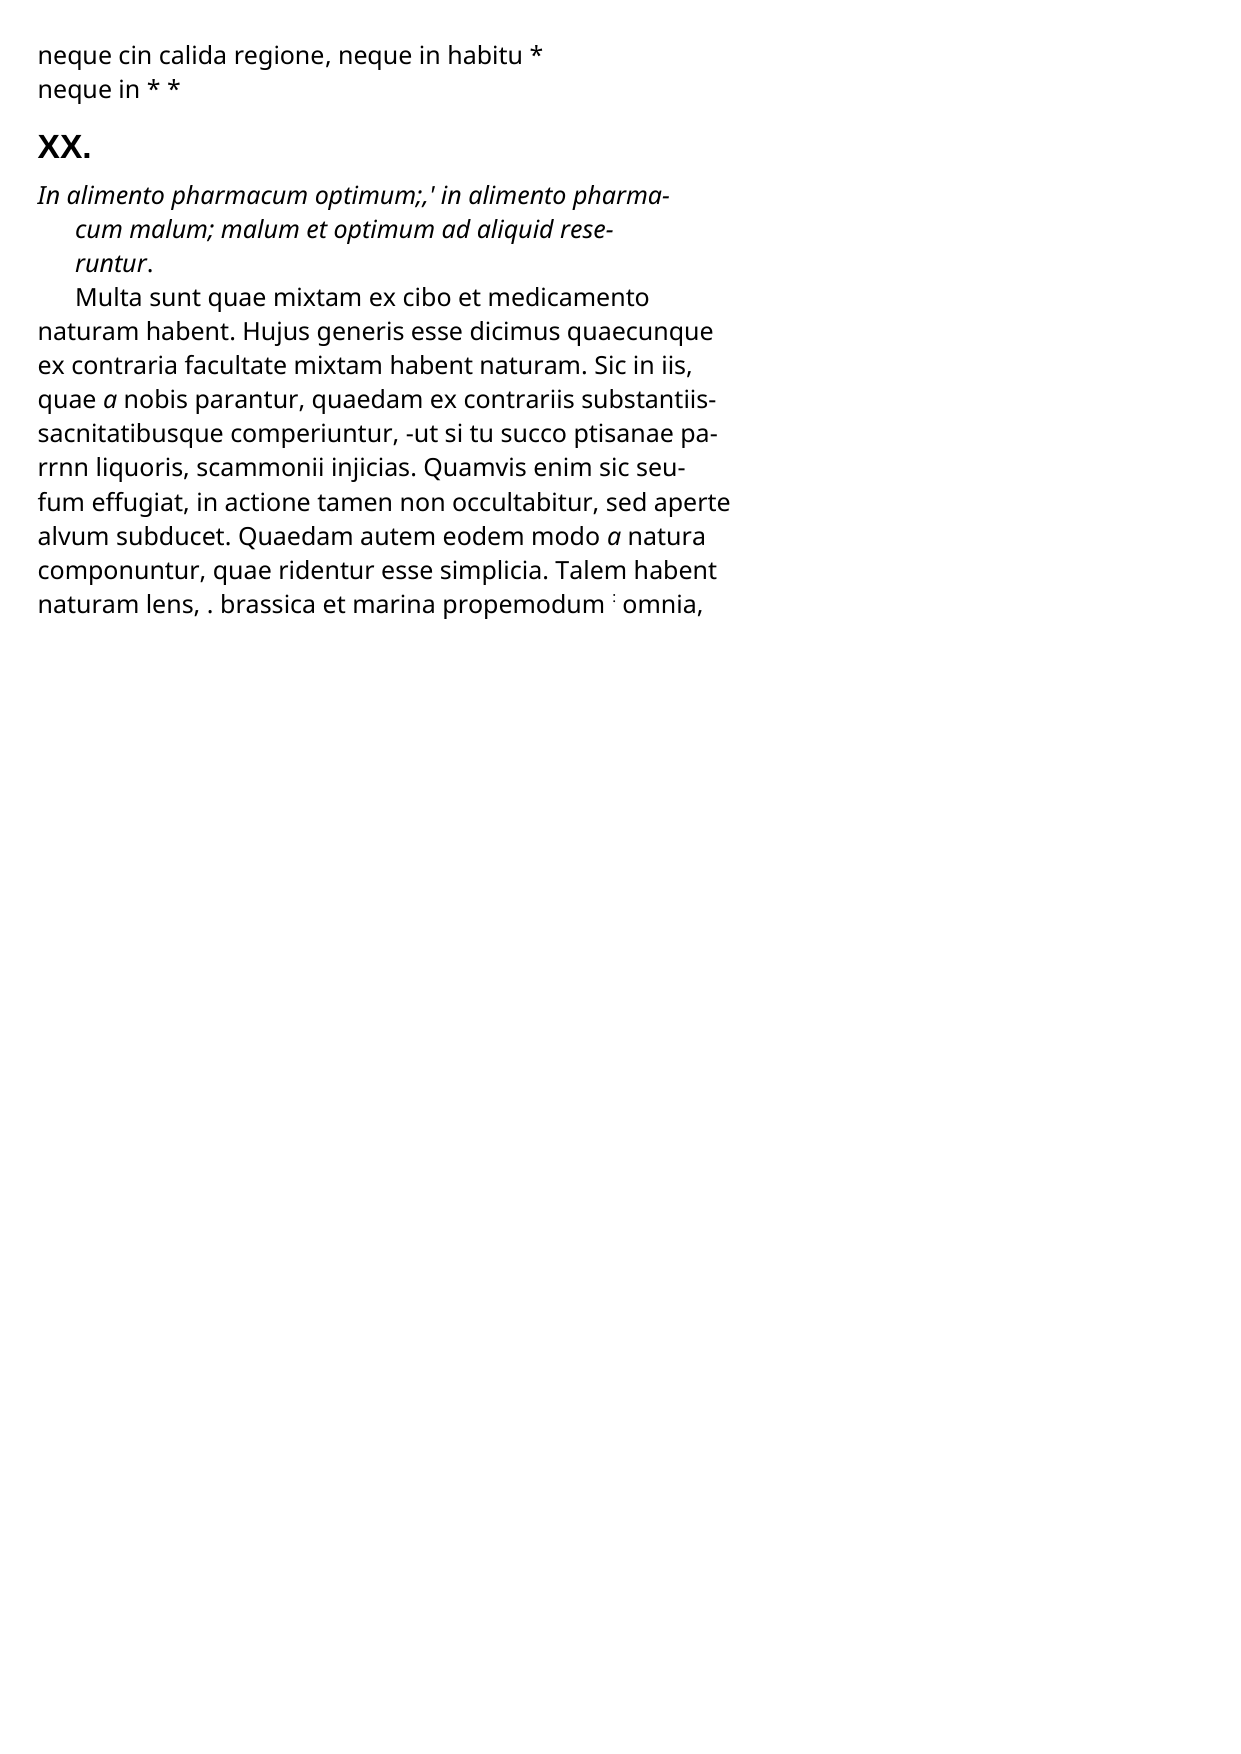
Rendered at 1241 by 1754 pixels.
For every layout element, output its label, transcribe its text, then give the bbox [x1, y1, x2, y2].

text Multa sunt quae mixtam ex cibo et medicamento naturam habent. Hujus generis esse dicimus quaecunque ex contraria facultate mixtam habent naturam. Sic in iis, quae a nobis parantur, quaedam ex contrariis substantiis- sacnitatibusque comperiuntur, -ut si tu succo ptisanae pa- rrnn liquoris, scammonii injicias. Quamvis enim sic seu- fum effugiat, in actione tamen non occultabitur, sed aperte alvum subducet. Quaedam autem eodem modo a natura componuntur, quae ridentur esse simplicia. Talem habent naturam lens, . brassica et marina propemodum : omnia, [37, 280, 1203, 620]
text neque cin calida regione, neque in habitu * neque in * * [37, 37, 1203, 106]
text In alimento pharmacum optimum;,' in alimento pharma- cum malum; malum et optimum ad aliquid rese- runtur. [37, 178, 1203, 280]
subtitle XX. [37, 126, 1203, 165]
